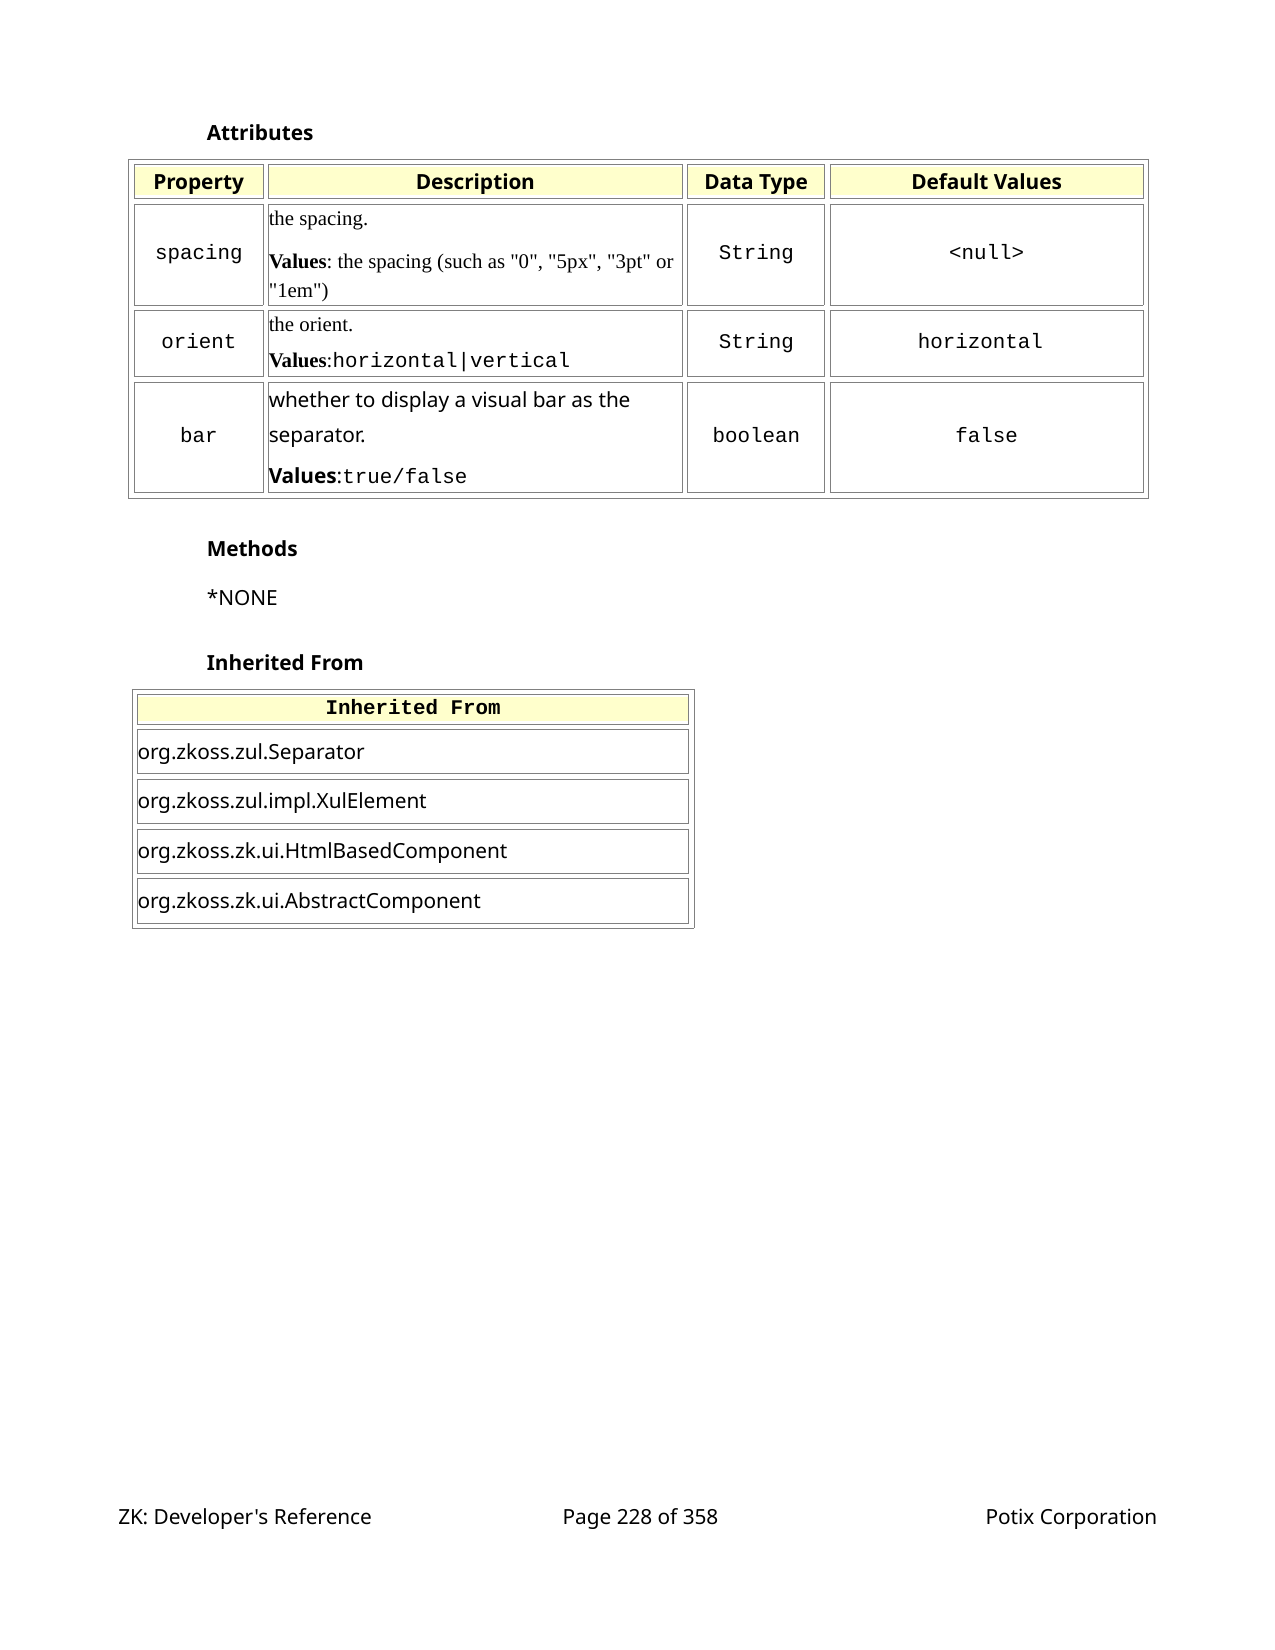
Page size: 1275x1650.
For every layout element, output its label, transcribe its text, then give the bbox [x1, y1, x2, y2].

subtitle Inherited From [207, 648, 1157, 676]
table_cell org.zkoss.zul.Separator [134, 724, 691, 773]
table_cell false [827, 376, 1146, 492]
table_cell the orient. Values:horizontal|vertical [266, 305, 685, 376]
table_cell org.zkoss.zk.ui.AbstractComponent [134, 873, 691, 923]
table_cell org.zkoss.zk.ui.HtmlBasedComponent [134, 823, 691, 873]
subtitle Attributes [207, 118, 1157, 146]
table_header Inherited From [134, 690, 691, 723]
table_cell the spacing. Values: the spacing (such as "0", "5px", "3pt" or "1em") [266, 198, 685, 305]
table_cell bar [131, 376, 266, 492]
table_header Property [131, 160, 266, 198]
table_cell orient [131, 305, 266, 376]
table_cell <null> [827, 198, 1146, 305]
table_cell String [685, 198, 827, 305]
table_cell boolean [685, 376, 827, 492]
table_header Default Values [827, 160, 1146, 198]
table_header Description [266, 160, 685, 198]
table_cell org.zkoss.zul.impl.XulElement [134, 773, 691, 823]
table_header Data Type [685, 160, 827, 198]
table_cell String [685, 305, 827, 376]
table_cell spacing [131, 198, 266, 305]
table_cell whether to display a visual bar as the separator. Values:true/false [266, 376, 685, 492]
table_cell horizontal [827, 305, 1146, 376]
text *NONE [207, 583, 1157, 611]
subtitle Methods [207, 534, 1157, 562]
